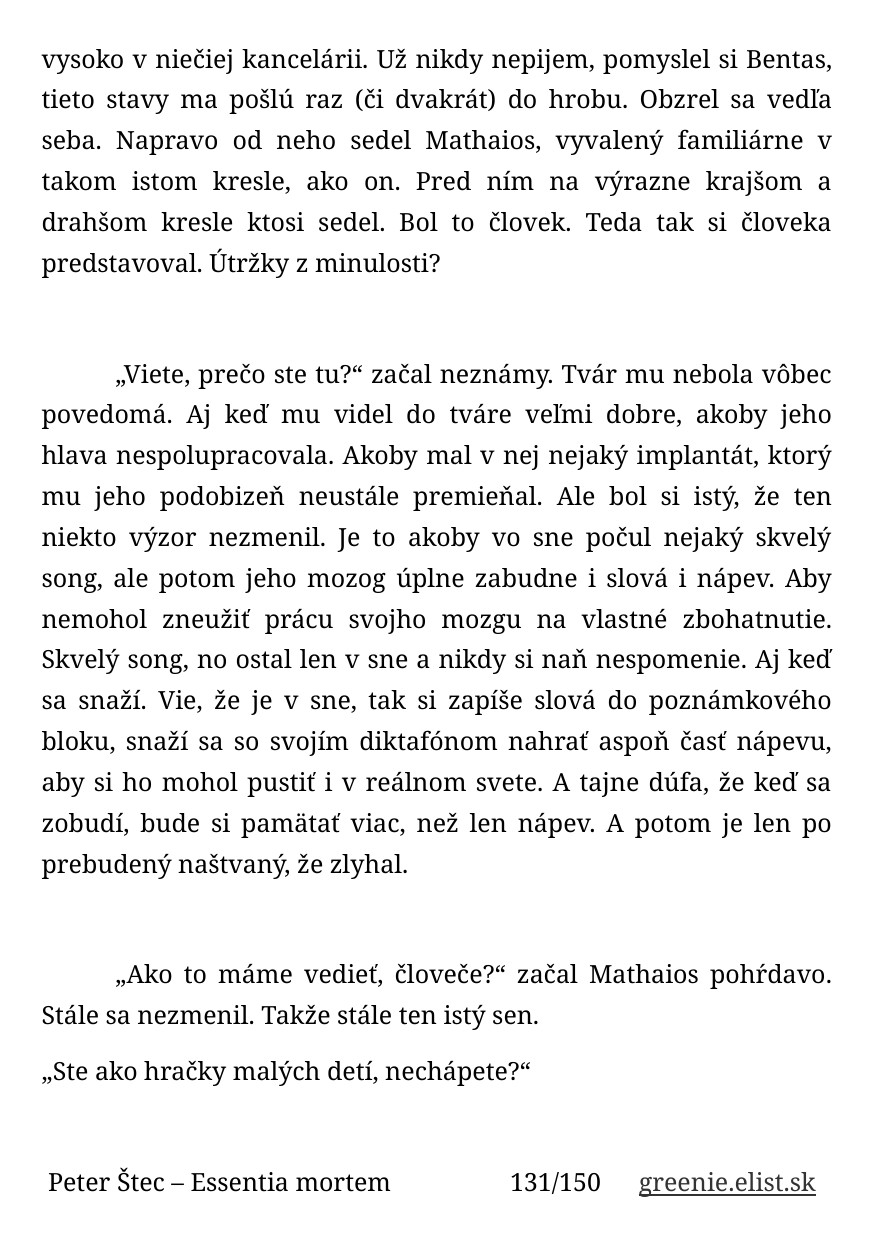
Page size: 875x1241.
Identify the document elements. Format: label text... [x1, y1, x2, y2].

text „Viete, prečo ste tu?“ začal neznámy. Tvár mu nebola vôbec povedomá. Aj keď mu videl do tváre veľmi dobre, akoby jeho hlava nespolupracovala. Akoby mal v nej nejaký implantát, ktorý mu jeho podobizeň neustále premieňal. Ale bol si istý, že ten niekto výzor nezmenil. Je to akoby vo sne počul nejaký skvelý song, ale potom jeho mozog úplne zabudne i slová i nápev. Aby nemohol zneužiť prácu svojho mozgu na vlastné zbohatnutie. Skvelý song, no ostal len v sne a nikdy si naň nespomenie. Aj keď sa snaží. Vie, že je v sne, tak si zapíše slová do poznámkového bloku, snaží sa so svojím diktafónom nahrať aspoň časť nápevu, aby si ho mohol pustiť i v reálnom svete. A tajne dúfa, že keď sa zobudí, bude si pamätať viac, než len nápev. A potom je len po prebudený naštvaný, že zlyhal. [41, 356, 833, 880]
text vysoko v niečiej kancelárii. Už nikdy nepijem, pomyslel si Bentas, tieto stavy ma pošlú raz (či dvakrát) do hrobu. Obzrel sa vedľa seba. Napravo od neho sedel Mathaios, vyvalený familiárne v takom istom kresle, ako on. Pred ním na výrazne krajšom a drahšom kresle ktosi sedel. Bol to človek. Teda tak si človeka predstavoval. Útržky z minulosti? [41, 41, 833, 279]
text „Ako to máme vedieť, človeče?“ začal Mathaios pohŕdavo. Stále sa nezmenil. Takže stále ten istý sen. [41, 957, 833, 1032]
text „Ste ako hračky malých detí, nechápete?“ [41, 1053, 833, 1087]
